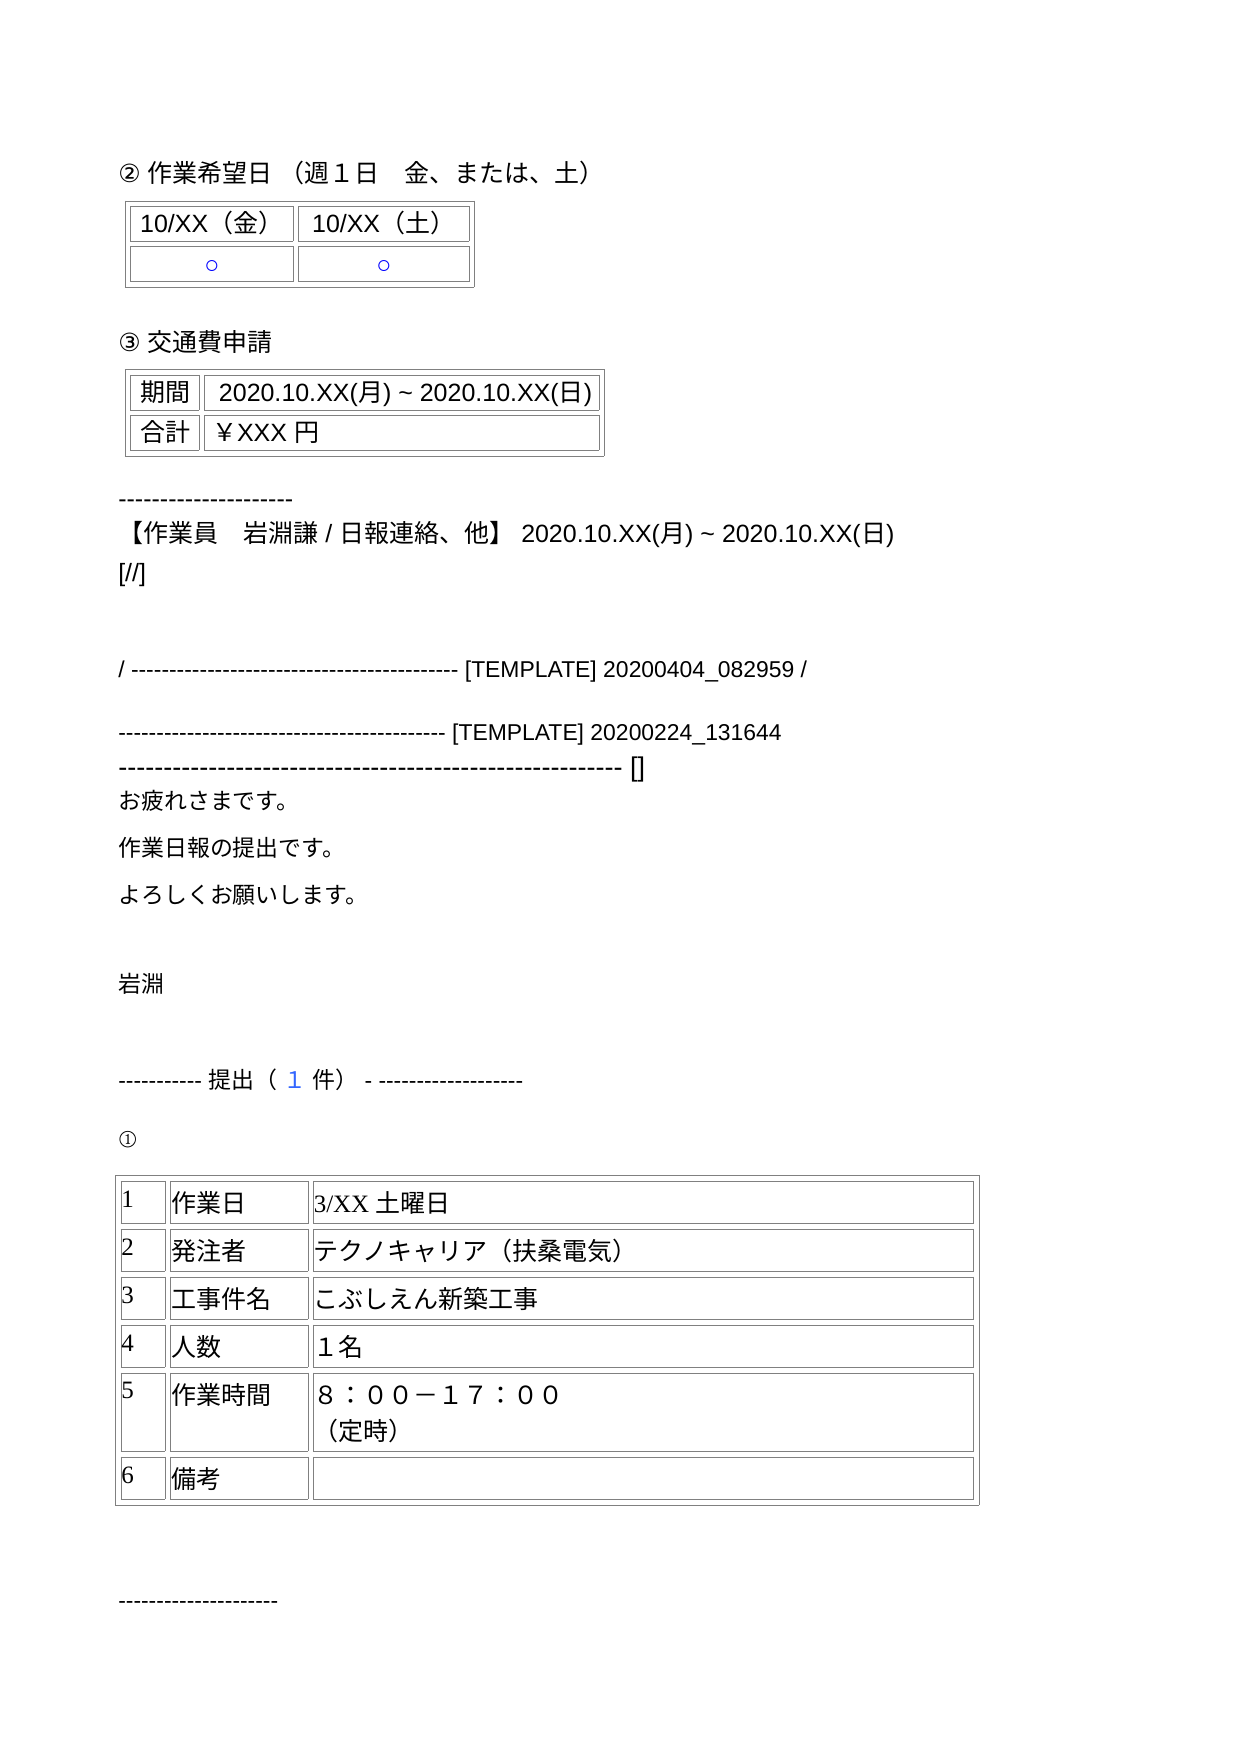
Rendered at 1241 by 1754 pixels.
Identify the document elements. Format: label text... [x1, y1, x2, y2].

table_cell 発注者 [168, 1223, 310, 1271]
text --------------------- [118, 484, 1122, 513]
table_cell ￥XXX 円 [202, 410, 602, 450]
table_header 作業日 [168, 1176, 310, 1223]
table_header 1 [118, 1176, 168, 1223]
table_cell テクノキャリア（扶桑電気） [310, 1223, 976, 1271]
table_cell 工事件名 [168, 1271, 310, 1319]
text 作業日報の提出です。 [118, 835, 1122, 862]
text 岩淵 [118, 971, 1122, 997]
text お疲れさまです。 [118, 788, 1122, 814]
table_header 10/XX（金） [128, 202, 296, 241]
text ① [118, 1124, 1122, 1153]
table_cell [314, 1458, 973, 1499]
text --------------------- [118, 1587, 1122, 1613]
table_header 10/XX（土） [296, 202, 471, 241]
table_cell ○ [296, 241, 471, 281]
text ----------- 提出（ １ 件） - ------------------- [118, 1059, 1122, 1095]
table_cell ８：００－１７：００ （定時） [310, 1367, 976, 1451]
text ------------------------------------------- [TEMPLATE] 20200224_131644 [118, 719, 1122, 746]
table_cell 4 [118, 1319, 168, 1367]
table_header 3/XX 土曜日 [310, 1176, 976, 1223]
table_cell [310, 1451, 976, 1499]
text ② 作業希望日 （週１日 金、または、土） [118, 159, 1122, 188]
table_cell こぶしえん新築工事 [310, 1271, 976, 1319]
table_cell 3 [118, 1271, 168, 1319]
table_cell 2 [118, 1223, 168, 1271]
table_header 期間 [128, 370, 202, 410]
table_cell 6 [118, 1451, 168, 1499]
table_cell ○ [128, 241, 296, 281]
text -------------------------------------------------------- [] [118, 751, 1122, 782]
table_cell 合計 [128, 410, 202, 450]
table_cell １名 [310, 1319, 976, 1367]
text よろしくお願いします。 [118, 882, 1122, 909]
text ③ 交通費申請 [118, 328, 1122, 357]
text [//] [118, 558, 1122, 587]
table_header 2020.10.XX(月) ~ 2020.10.XX(日) [202, 370, 602, 410]
table_cell 備考 [168, 1451, 310, 1499]
text 【作業員 岩淵謙 / 日報連絡、他】 2020.10.XX(月) ~ 2020.10.XX(日) [118, 519, 1122, 548]
table_cell 人数 [168, 1319, 310, 1367]
table_cell 作業時間 [168, 1367, 310, 1451]
text / ------------------------------------------- [TEMPLATE] 20200404_082959 / [118, 656, 1122, 682]
table_cell 5 [118, 1367, 168, 1451]
